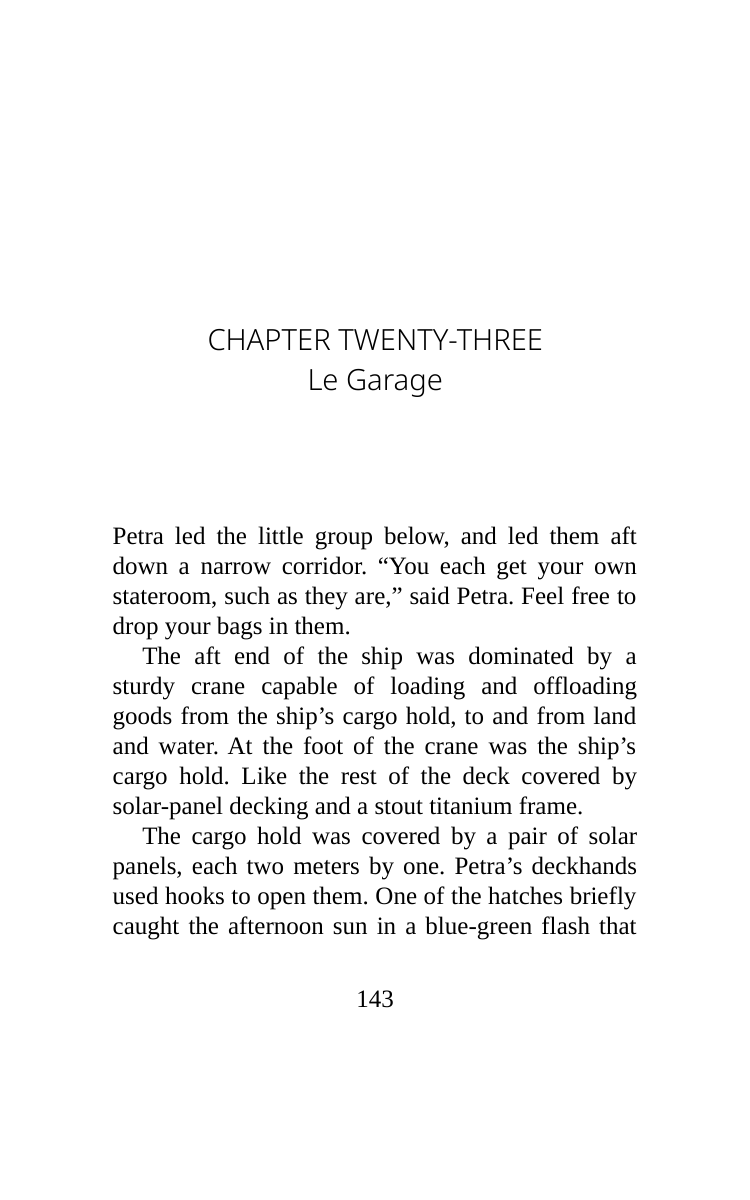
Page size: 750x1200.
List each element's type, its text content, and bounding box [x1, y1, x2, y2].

text The aft end of the ship was dominated by a sturdy crane capable of loading and offloading goods from the ship’s cargo hold, to and from land and water. At the foot of the crane was the ship’s cargo hold. Like the rest of the deck covered by solar-panel decking and a stout titanium frame. [112, 640, 637, 820]
text Petra led the little group below, and led them aft down a narrow corridor. “You each get your own stateroom, such as they are,” said Petra. Feel free to drop your bags in them. [112, 520, 637, 640]
subtitle CHAPTER TWENTY-THREE Le Garage [112, 319, 637, 399]
text The cargo hold was covered by a pair of solar panels, each two meters by one. Petra’s deckhands used hooks to open them. One of the hatches briefly caught the afternoon sun in a blue-green flash that [112, 820, 637, 940]
